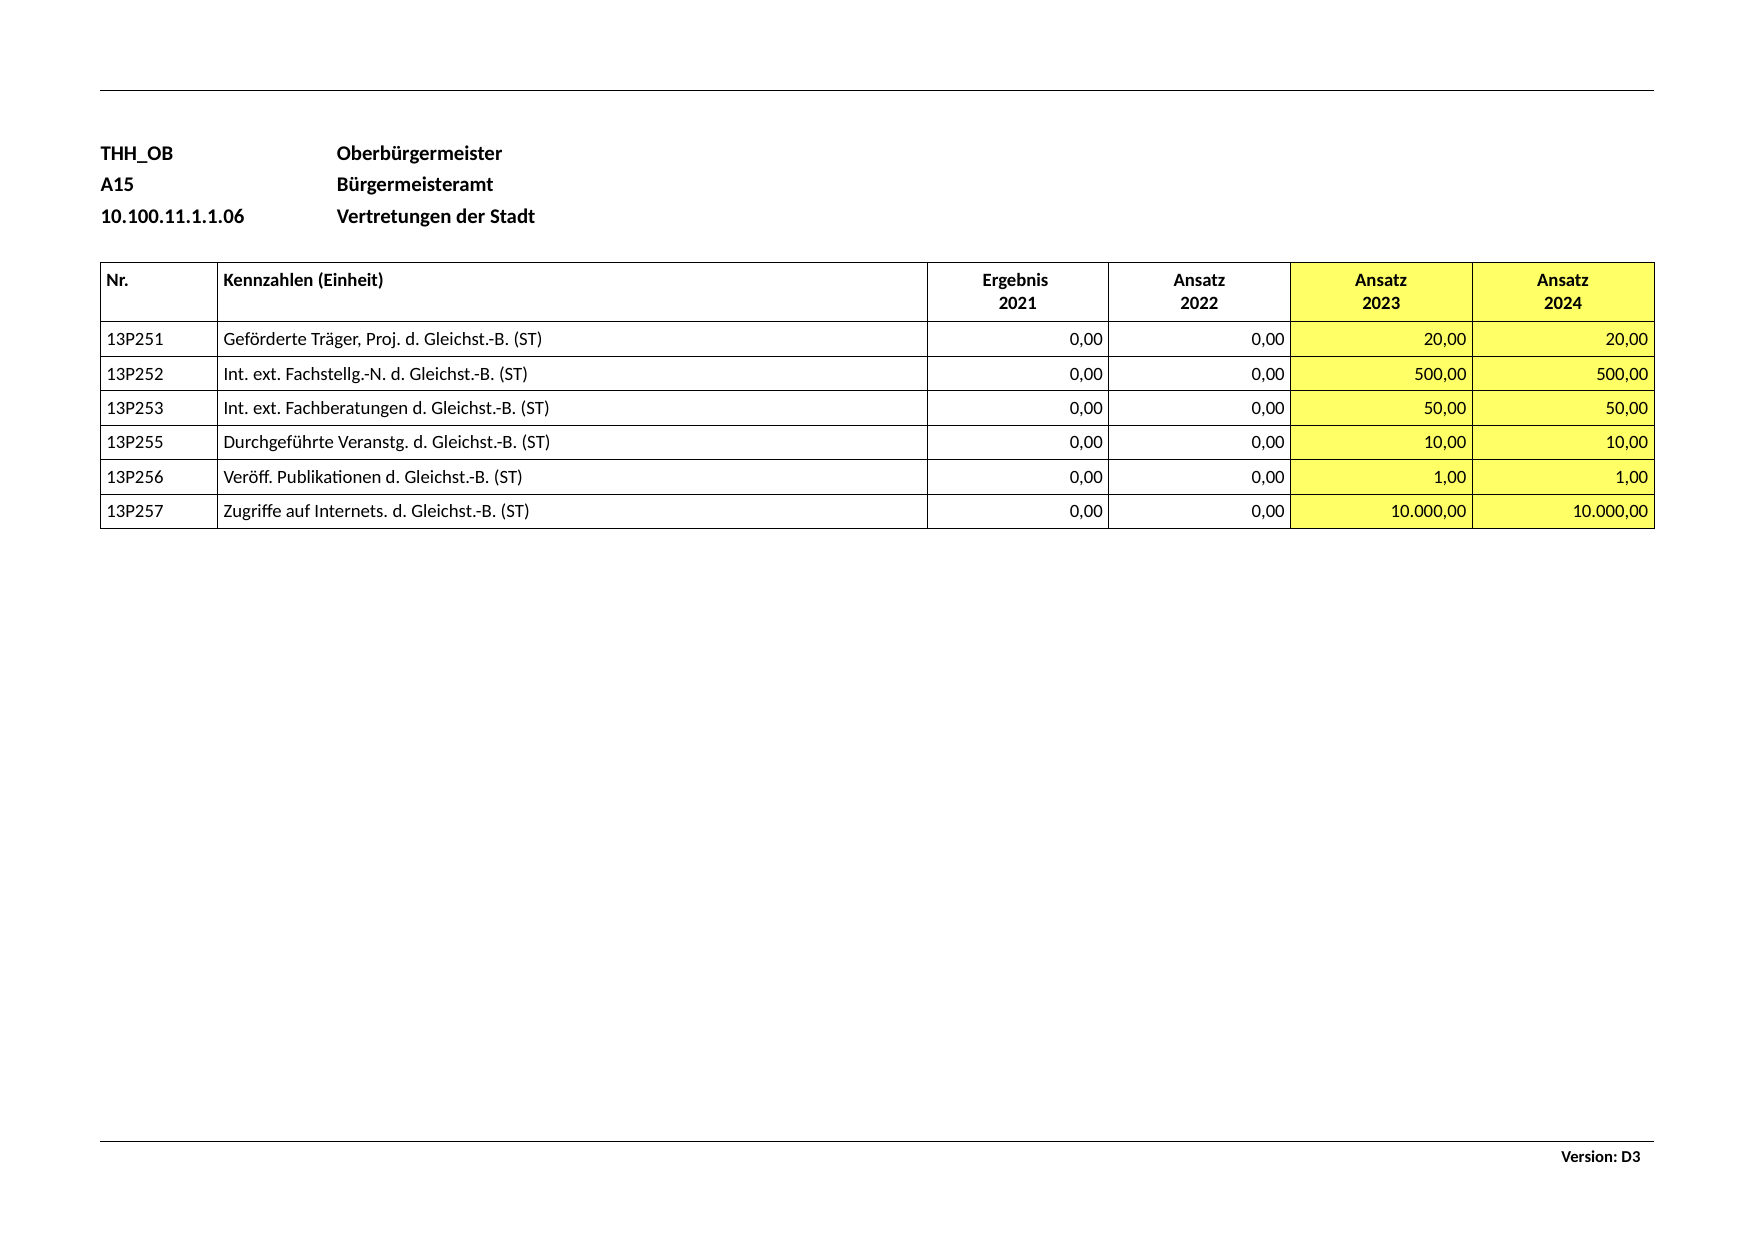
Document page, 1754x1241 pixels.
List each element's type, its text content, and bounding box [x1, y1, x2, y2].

table_cell 10,00 [1291, 426, 1472, 459]
table_header Ansatz 2022 [1109, 263, 1290, 321]
table_cell 1,00 [1291, 460, 1472, 494]
table_cell 500,00 [1291, 357, 1472, 390]
table_cell 20,00 [1291, 322, 1472, 356]
table_cell Zugriffe auf Internets. d. Gleichst.-B. (ST) [218, 495, 927, 528]
table_cell 50,00 [1291, 391, 1472, 425]
table_cell 0,00 [928, 495, 1108, 528]
table_cell Geförderte Träger, Proj. d. Gleichst.-B. (ST) [218, 322, 927, 356]
table_cell 13P256 [101, 460, 217, 494]
table_header Ansatz 2023 [1291, 263, 1472, 321]
table_header Ansatz 2024 [1473, 263, 1654, 321]
table_cell 1,00 [1473, 460, 1654, 494]
table_cell 0,00 [928, 322, 1108, 356]
table_cell 0,00 [1109, 357, 1290, 390]
text A15 Bürgermeisteramt [100, 172, 1653, 197]
table_cell 0,00 [1109, 322, 1290, 356]
table_cell 500,00 [1473, 357, 1654, 390]
table_header Ergebnis 2021 [928, 263, 1108, 321]
table_cell 0,00 [928, 426, 1108, 459]
table_cell 0,00 [1109, 391, 1290, 425]
table_cell 13P251 [101, 322, 217, 356]
table_cell 13P253 [101, 391, 217, 425]
table_cell 10,00 [1473, 426, 1654, 459]
table_cell Durchgeführte Veranstg. d. Gleichst.-B. (ST) [218, 426, 927, 459]
table_cell 13P255 [101, 426, 217, 459]
table_cell 10.000,00 [1473, 495, 1654, 528]
text 10.100.11.1.1.06 Vertretungen der Stadt [100, 203, 1653, 228]
table_cell 0,00 [1109, 426, 1290, 459]
table_cell Int. ext. Fachstellg.-N. d. Gleichst.-B. (ST) [218, 357, 927, 390]
table_cell 50,00 [1473, 391, 1654, 425]
table_cell Veröff. Publikationen d. Gleichst.-B. (ST) [218, 460, 927, 494]
table_header Kennzahlen (Einheit) [218, 263, 927, 321]
table_cell 10.000,00 [1291, 495, 1472, 528]
table_cell 0,00 [928, 357, 1108, 390]
table_cell 13P252 [101, 357, 217, 390]
text THH_OB Oberbürgermeister [100, 140, 1653, 166]
table_cell Int. ext. Fachberatungen d. Gleichst.-B. (ST) [218, 391, 927, 425]
table_cell 13P257 [101, 495, 217, 528]
table_cell 0,00 [928, 460, 1108, 494]
table_cell 0,00 [928, 391, 1108, 425]
table_cell 0,00 [1109, 460, 1290, 494]
table_header Nr. [101, 263, 217, 321]
table_cell 20,00 [1473, 322, 1654, 356]
table_cell 0,00 [1109, 495, 1290, 528]
